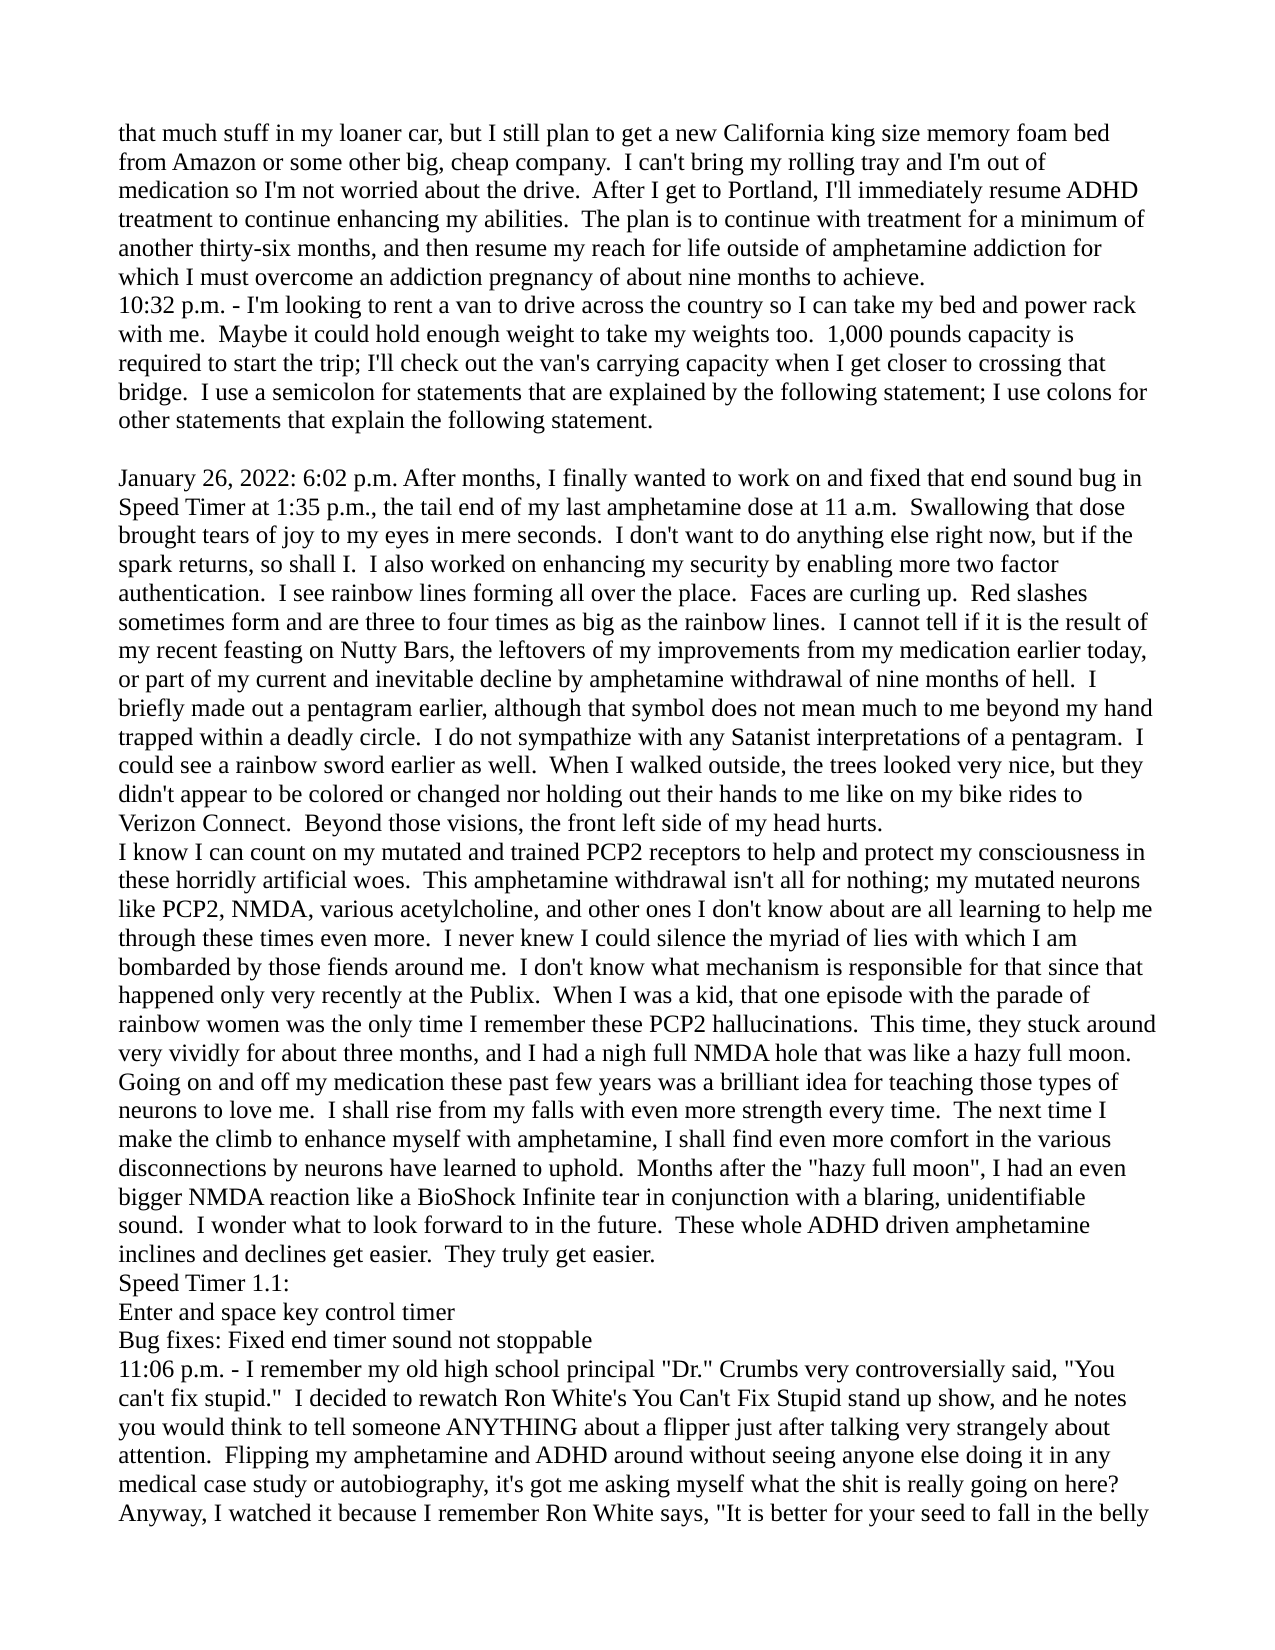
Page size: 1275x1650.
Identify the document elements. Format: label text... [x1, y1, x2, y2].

text Speed Timer 1.1: [118, 1268, 1157, 1297]
text January 26, 2022: 6:02 p.m. After months, I finally wanted to work on and fixed that end sound bug in Speed Timer at 1:35 p.m., the tail end of my last amphetamine dose at 11 a.m. Swallowing that dose brought tears of joy to my eyes in mere seconds. I don't want to do anything else right now, but if the spark returns, so shall I. I also worked on enhancing my security by enabling more two factor authentication. I see rainbow lines forming all over the place. Faces are curling up. Red slashes sometimes form and are three to four times as big as the rainbow lines. I cannot tell if it is the result of my recent feasting on Nutty Bars, the leftovers of my improvements from my medication earlier today, or part of my current and inevitable decline by amphetamine withdrawal of nine months of hell. I briefly made out a pentagram earlier, although that symbol does not mean much to me beyond my hand trapped within a deadly circle. I do not sympathize with any Satanist interpretations of a pentagram. I could see a rainbow sword earlier as well. When I walked outside, the trees looked very nice, but they didn't appear to be colored or changed nor holding out their hands to me like on my bike rides to Verizon Connect. Beyond those visions, the front left side of my head hurts. [118, 463, 1157, 837]
text 11:06 p.m. - I remember my old high school principal "Dr." Crumbs very controversially said, "You can't fix stupid." I decided to rewatch Ron White's You Can't Fix Stupid stand up show, and he notes you would think to tell someone ANYTHING about a flipper just after talking very strangely about attention. Flipping my amphetamine and ADHD around without seeing anyone else doing it in any medical case study or autobiography, it's got me asking myself what the shit is really going on here? Anyway, I watched it because I remember Ron White says, "It is better for your seed to fall in the belly [118, 1354, 1157, 1527]
text 10:32 p.m. - I'm looking to rent a van to drive across the country so I can take my bed and power rack with me. Maybe it could hold enough weight to take my weights too. 1,000 pounds capacity is required to start the trip; I'll check out the van's carrying capacity when I get closer to crossing that bridge. I use a semicolon for statements that are explained by the following statement; I use colons for other statements that explain the following statement. [118, 291, 1157, 434]
text Bug fixes: Fixed end timer sound not stoppable [118, 1326, 1157, 1354]
text Enter and space key control timer [118, 1297, 1157, 1326]
text I know I can count on my mutated and trained PCP2 receptors to help and protect my consciousness in these horridly artificial woes. This amphetamine withdrawal isn't all for nothing; my mutated neurons like PCP2, NMDA, various acetylcholine, and other ones I don't know about are all learning to help me through these times even more. I never knew I could silence the myriad of lies with which I am bombarded by those fiends around me. I don't know what mechanism is responsible for that since that happened only very recently at the Publix. When I was a kid, that one episode with the parade of rainbow women was the only time I remember these PCP2 hallucinations. This time, they stuck around very vividly for about three months, and I had a nigh full NMDA hole that was like a hazy full moon. Going on and off my medication these past few years was a brilliant idea for teaching those types of neurons to love me. I shall rise from my falls with even more strength every time. The next time I make the climb to enhance myself with amphetamine, I shall find even more comfort in the various disconnections by neurons have learned to uphold. Months after the "hazy full moon", I had an even bigger NMDA reaction like a BioShock Infinite tear in conjunction with a blaring, unidentifiable sound. I wonder what to look forward to in the future. These whole ADHD driven amphetamine inclines and declines get easier. They truly get easier. [118, 837, 1157, 1268]
text that much stuff in my loaner car, but I still plan to get a new California king size memory foam bed from Amazon or some other big, cheap company. I can't bring my rolling tray and I'm out of medication so I'm not worried about the drive. After I get to Portland, I'll immediately resume ADHD treatment to continue enhancing my abilities. The plan is to continue with treatment for a minimum of another thirty-six months, and then resume my reach for life outside of amphetamine addiction for which I must overcome an addiction pregnancy of about nine months to achieve. [118, 118, 1157, 291]
